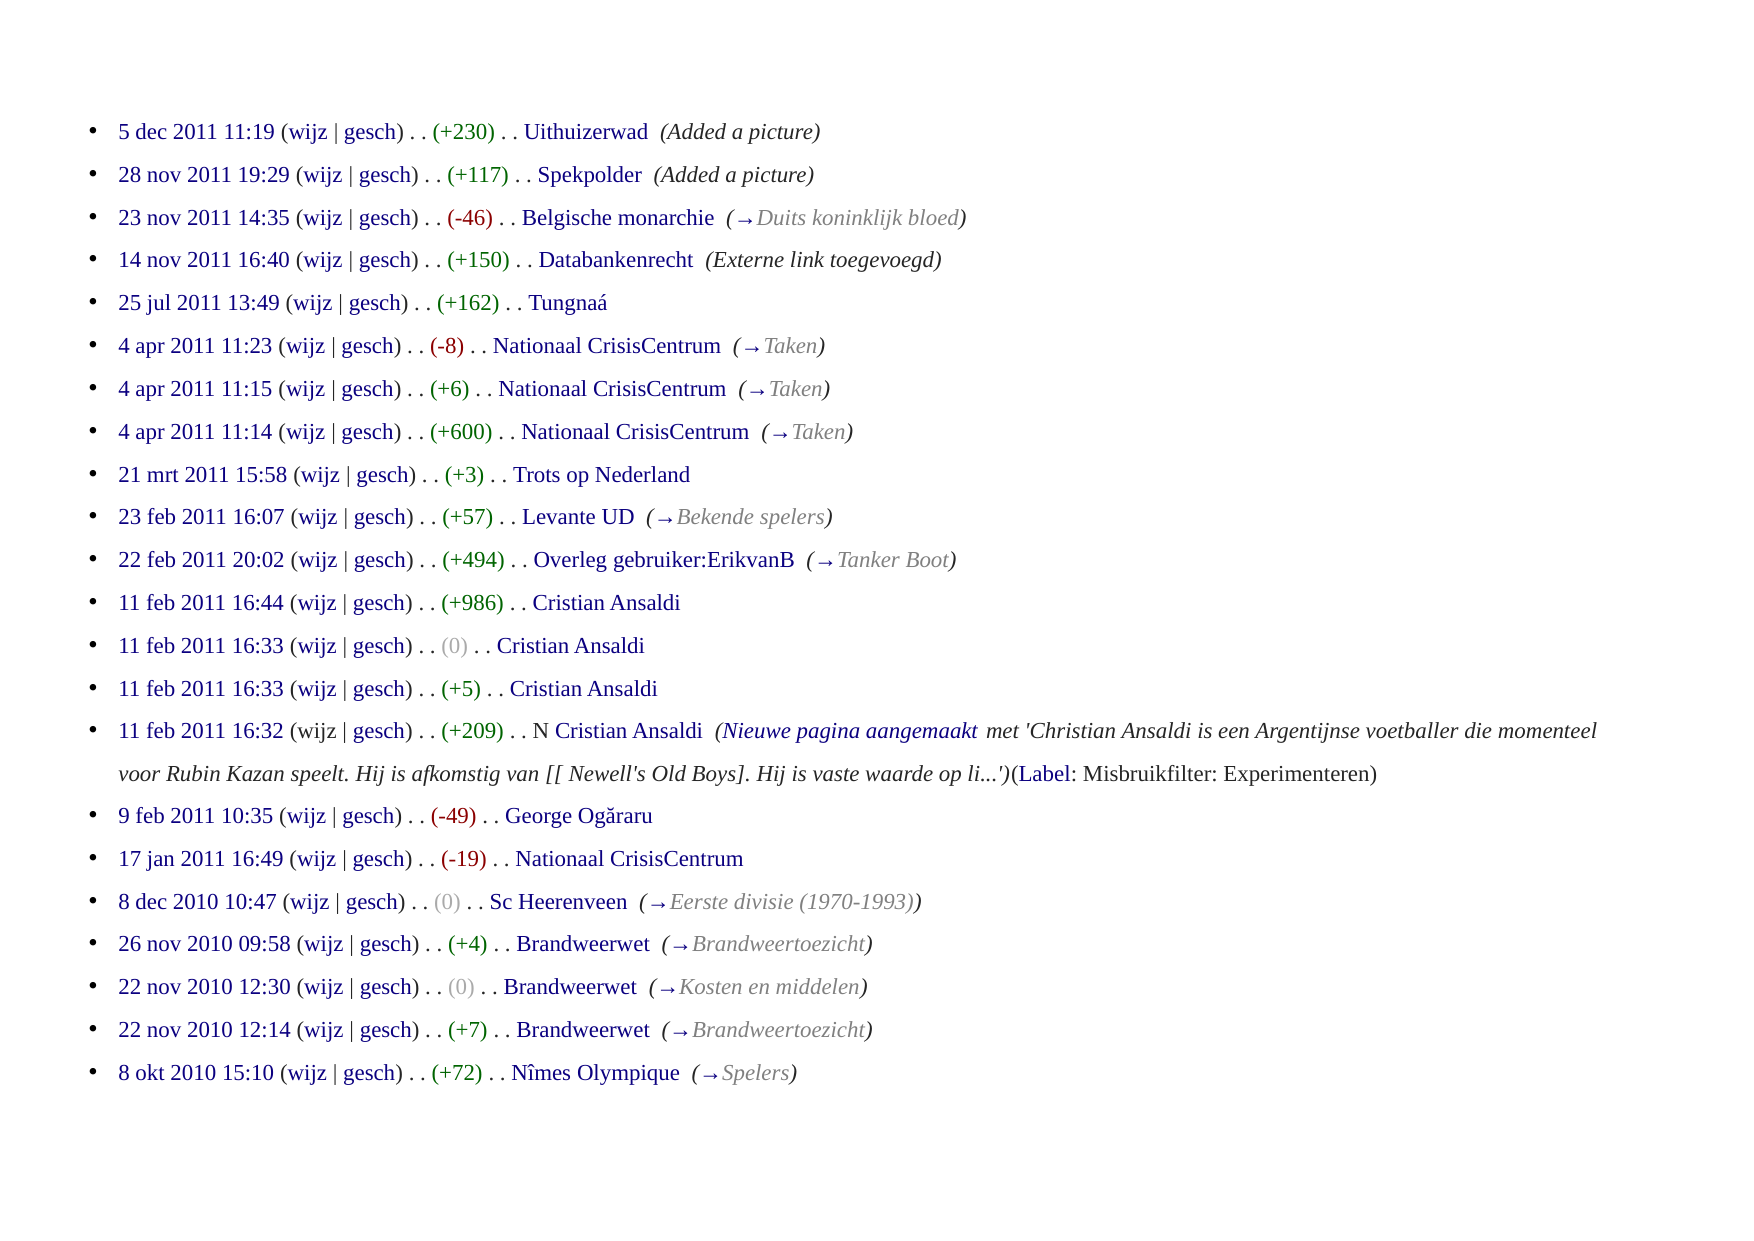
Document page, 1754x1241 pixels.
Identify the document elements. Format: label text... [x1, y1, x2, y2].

list 5 dec 2011 11:19 (wijz | gesch) . . (+230)‎ . . Uithuizerwad ‎ (Added a picture) [118, 118, 1636, 145]
list 11 feb 2011 16:33 (wijz | gesch) . . (+5)‎ . . Cristian Ansaldi ‎ [118, 675, 1636, 701]
list 21 mrt 2011 15:58 (wijz | gesch) . . (+3)‎ . . Trots op Nederland ‎ [118, 461, 1636, 487]
list 8 okt 2010 15:10 (wijz | gesch) . . (+72)‎ . . Nîmes Olympique ‎ (→‎Spelers) [118, 1059, 1636, 1086]
list 11 feb 2011 16:44 (wijz | gesch) . . (+986)‎ . . Cristian Ansaldi ‎ [118, 589, 1636, 616]
list 8 dec 2010 10:47 (wijz | gesch) . . (0)‎ . . Sc Heerenveen ‎ (→‎Eerste divisie (1970-1993)) [118, 888, 1636, 914]
list 23 feb 2011 16:07 (wijz | gesch) . . (+57)‎ . . Levante UD ‎ (→‎Bekende spelers) [118, 503, 1636, 530]
list 4 apr 2011 11:23 (wijz | gesch) . . (-8)‎ . . Nationaal CrisisCentrum ‎ (→‎Taken) [118, 332, 1636, 359]
list 25 jul 2011 13:49 (wijz | gesch) . . (+162)‎ . . Tungnaá ‎ [118, 289, 1636, 316]
list 14 nov 2011 16:40 (wijz | gesch) . . (+150)‎ . . Databankenrecht ‎ (Externe link toegevoegd) [118, 247, 1636, 273]
list 23 nov 2011 14:35 (wijz | gesch) . . (-46)‎ . . Belgische monarchie ‎ (→‎Duits koninklijk bloed) [118, 204, 1636, 231]
list 28 nov 2011 19:29 (wijz | gesch) . . (+117)‎ . . Spekpolder ‎ (Added a picture) [118, 161, 1636, 188]
list 11 feb 2011 16:32 (wijz | gesch) . . (+209)‎ . . N Cristian Ansaldi ‎ (Nieuwe pagina aangemaakt met 'Christian Ansaldi is een Argentijnse voetballer die momenteel voor Rubin Kazan speelt. Hij is afkomstig van [[ Newell's Old Boys]. Hij is vaste waarde op li...')(Label: Misbruikfilter: Experimenteren) [118, 717, 1636, 786]
list 22 nov 2010 12:14 (wijz | gesch) . . (+7)‎ . . Brandweerwet ‎ (→‎Brandweertoezicht) [118, 1016, 1636, 1043]
list 4 apr 2011 11:14 (wijz | gesch) . . (+600)‎ . . Nationaal CrisisCentrum ‎ (→‎Taken) [118, 418, 1636, 444]
list 17 jan 2011 16:49 (wijz | gesch) . . (-19)‎ . . Nationaal CrisisCentrum ‎ [118, 845, 1636, 872]
list 9 feb 2011 10:35 (wijz | gesch) . . (-49)‎ . . George Ogăraru ‎ [118, 802, 1636, 829]
list 22 nov 2010 12:30 (wijz | gesch) . . (0)‎ . . Brandweerwet ‎ (→‎Kosten en middelen) [118, 973, 1636, 1000]
list 11 feb 2011 16:33 (wijz | gesch) . . (0)‎ . . Cristian Ansaldi ‎ [118, 632, 1636, 659]
list 22 feb 2011 20:02 (wijz | gesch) . . (+494)‎ . . Overleg gebruiker:ErikvanB ‎ (→‎Tanker Boot) [118, 546, 1636, 573]
list 4 apr 2011 11:15 (wijz | gesch) . . (+6)‎ . . Nationaal CrisisCentrum ‎ (→‎Taken) [118, 375, 1636, 402]
list 26 nov 2010 09:58 (wijz | gesch) . . (+4)‎ . . Brandweerwet ‎ (→‎Brandweertoezicht) [118, 931, 1636, 957]
